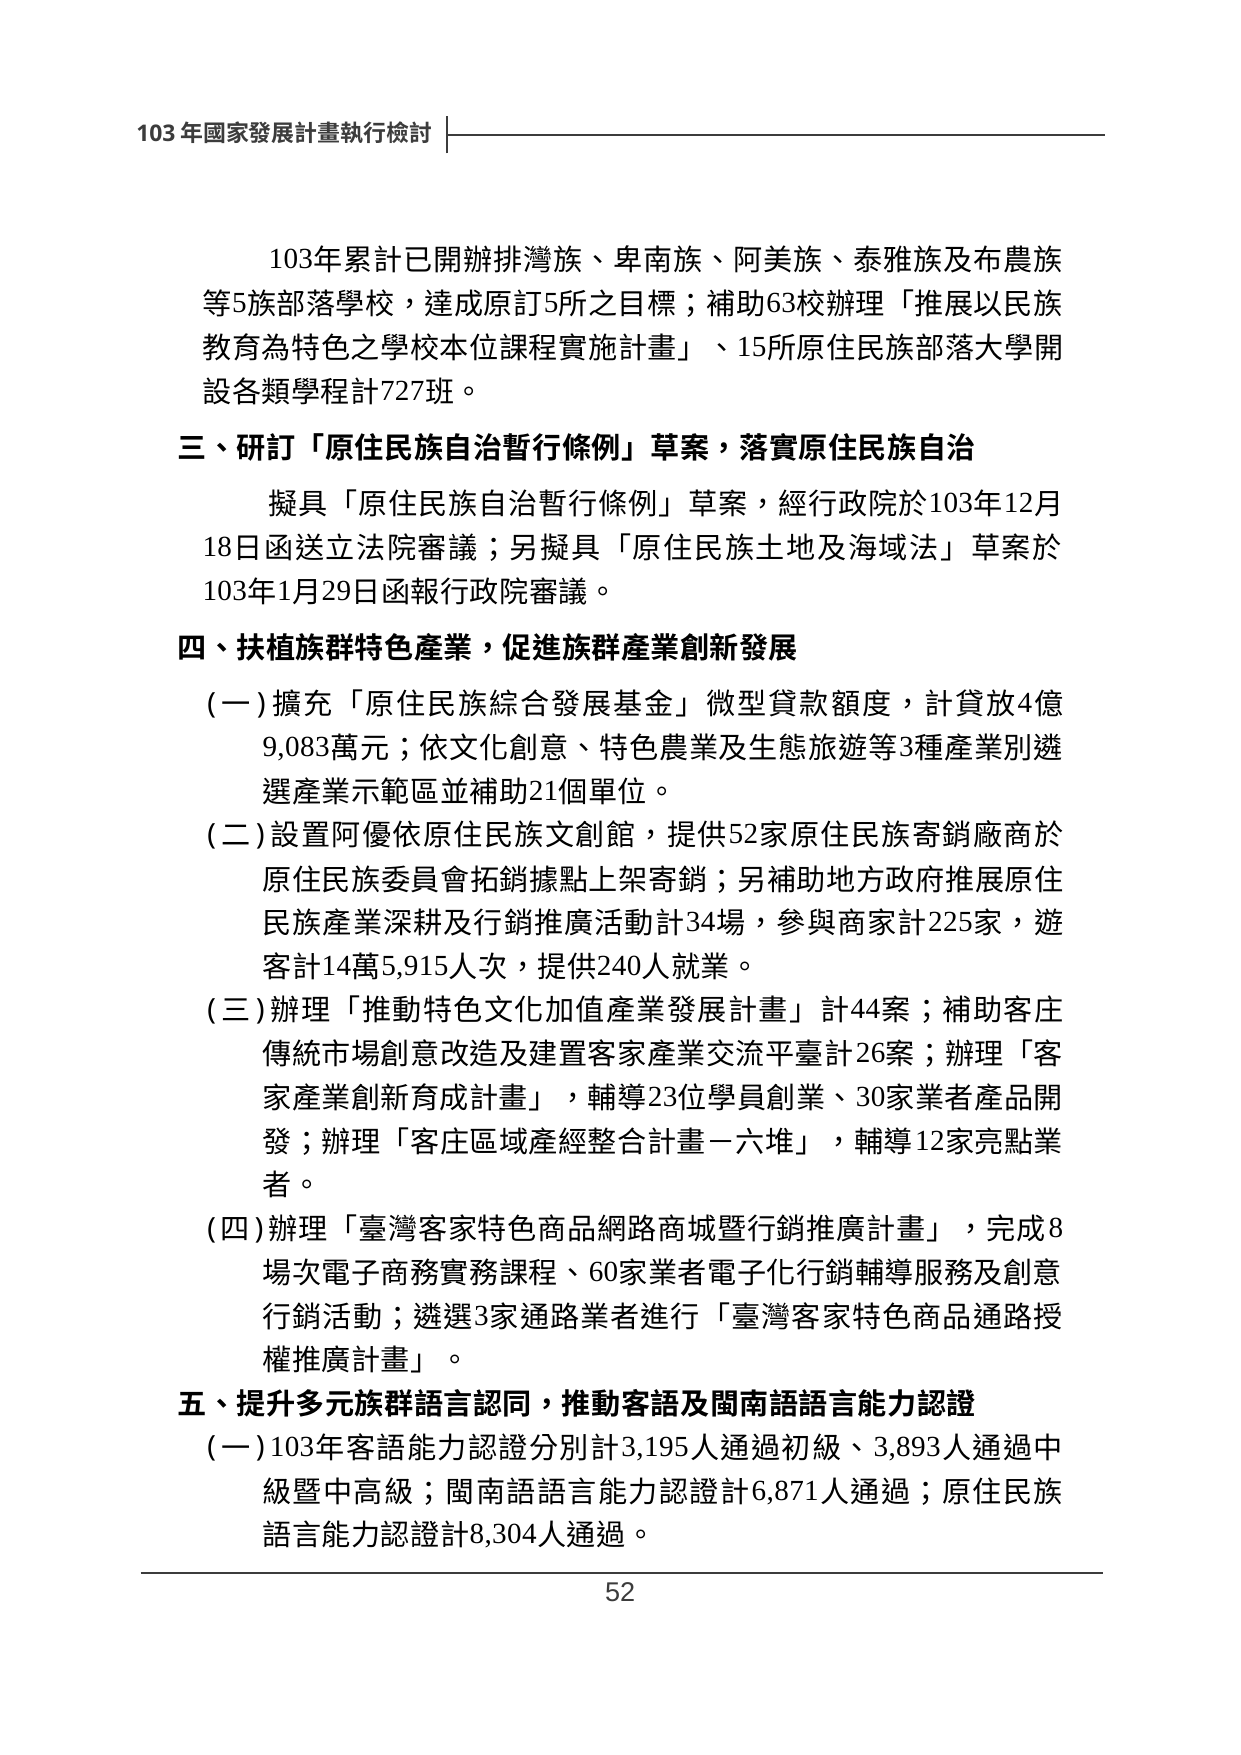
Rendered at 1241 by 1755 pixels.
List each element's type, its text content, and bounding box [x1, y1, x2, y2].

text (一)擴充「原住民族綜合發展基金」微型貸款額度，計貸放4億9,083萬元；依文化創意、特色農業及生態旅遊等3種產業別遴選產業示範區並補助21個單位。 [202, 680, 1063, 811]
text (二)設置阿優依原住民族文創館，提供52家原住民族寄銷廠商於原住民族委員會拓銷據點上架寄銷；另補助地方政府推展原住民族產業深耕及行銷推廣活動計34場，參與商家計225家，遊客計14萬5,915人次，提供240人就業。 [202, 811, 1063, 986]
text 五、提升多元族群語言認同，推動客語及閩南語語言能力認證 [177, 1380, 1063, 1424]
text (三)辦理「推動特色文化加值產業發展計畫」計44案；補助客庄傳統市場創意改造及建置客家產業交流平臺計26案；辦理「客家產業創新育成計畫」，輔導23位學員創業、30家業者產品開發；辦理「客庄區域產經整合計畫－六堆」，輔導12家亮點業者。 [202, 986, 1063, 1205]
text 103年累計已開辦排灣族、卑南族、阿美族、泰雅族及布農族等5族部落學校，達成原訂5所之目標；補助63校辦理「推展以民族教育為特色之學校本位課程實施計畫」、15所原住民族部落大學開設各類學程計727班。 [202, 236, 1063, 411]
text (一)103年客語能力認證分別計3,195人通過初級、3,893人通過中級暨中高級；閩南語語言能力認證計6,871人通過；原住民族語言能力認證計8,304人通過。 [202, 1424, 1063, 1555]
text (四)辦理「臺灣客家特色商品網路商城暨行銷推廣計畫」，完成8場次電子商務實務課程、60家業者電子化行銷輔導服務及創意行銷活動；遴選3家通路業者進行「臺灣客家特色商品通路授權推廣計畫」。 [202, 1205, 1063, 1380]
text 四、扶植族群特色產業，促進族群產業創新發展 [177, 624, 1063, 667]
text 擬具「原住民族自治暫行條例」草案，經行政院於103年12月18日函送立法院審議；另擬具「原住民族土地及海域法」草案於103年1月29日函報行政院審議。 [202, 480, 1063, 611]
text 三、研訂「原住民族自治暫行條例」草案，落實原住民族自治 [177, 424, 1063, 467]
